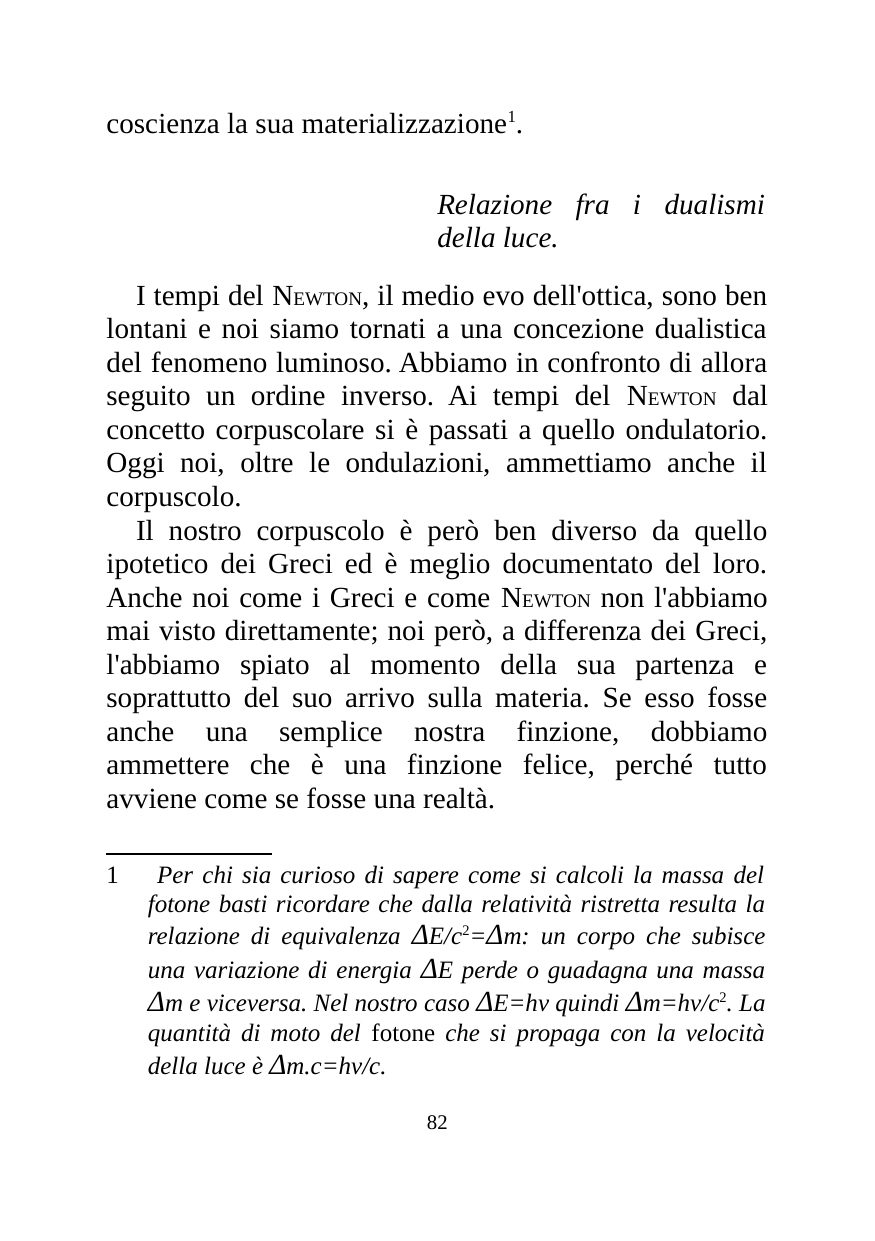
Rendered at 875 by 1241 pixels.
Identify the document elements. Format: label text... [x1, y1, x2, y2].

text coscienza la sua materializzazione. [106, 106, 768, 140]
text Per chi sia curioso di sapere come si calcoli la massa del fotone basti ricordare che dalla relatività ristretta resulta la relazione di equivalenza ΔE/c2=Δm: un corpo che subisce una variazione di energia ΔE perde o guadagna una massa Δm e viceversa. Nel nostro caso ΔE=hν quindi Δm=hv/c2. La quantità di moto del fotone che si propaga con la velocità della luce è Δm.c=hv/c. [106, 860, 768, 1080]
text Il nostro corpuscolo è però ben diverso da quello ipotetico dei Greci ed è meglio documentato del loro. Anche noi come i Greci e come Newton non l'abbiamo mai visto direttamente; noi però, a differenza dei Greci, l'abbiamo spiato al momento della sua partenza e soprattutto del suo arrivo sulla materia. Se esso fosse anche una semplice nostra finzione, dobbiamo ammettere che è una finzione felice, perché tutto avviene come se fosse una realtà. [106, 513, 768, 814]
text I tempi del Newton, il medio evo dell'ottica, sono ben lontani e noi siamo tornati a una concezione dualistica del fenomeno luminoso. Abbiamo in confronto di allora seguito un ordine inverso. Ai tempi del Newton dal concetto corpuscolare si è passati a quello ondulatorio. Oggi noi, oltre le ondulazioni, ammettiamo anche il corpuscolo. [106, 278, 768, 513]
subtitle Relazione fra i dualismi della luce. [437, 187, 768, 254]
